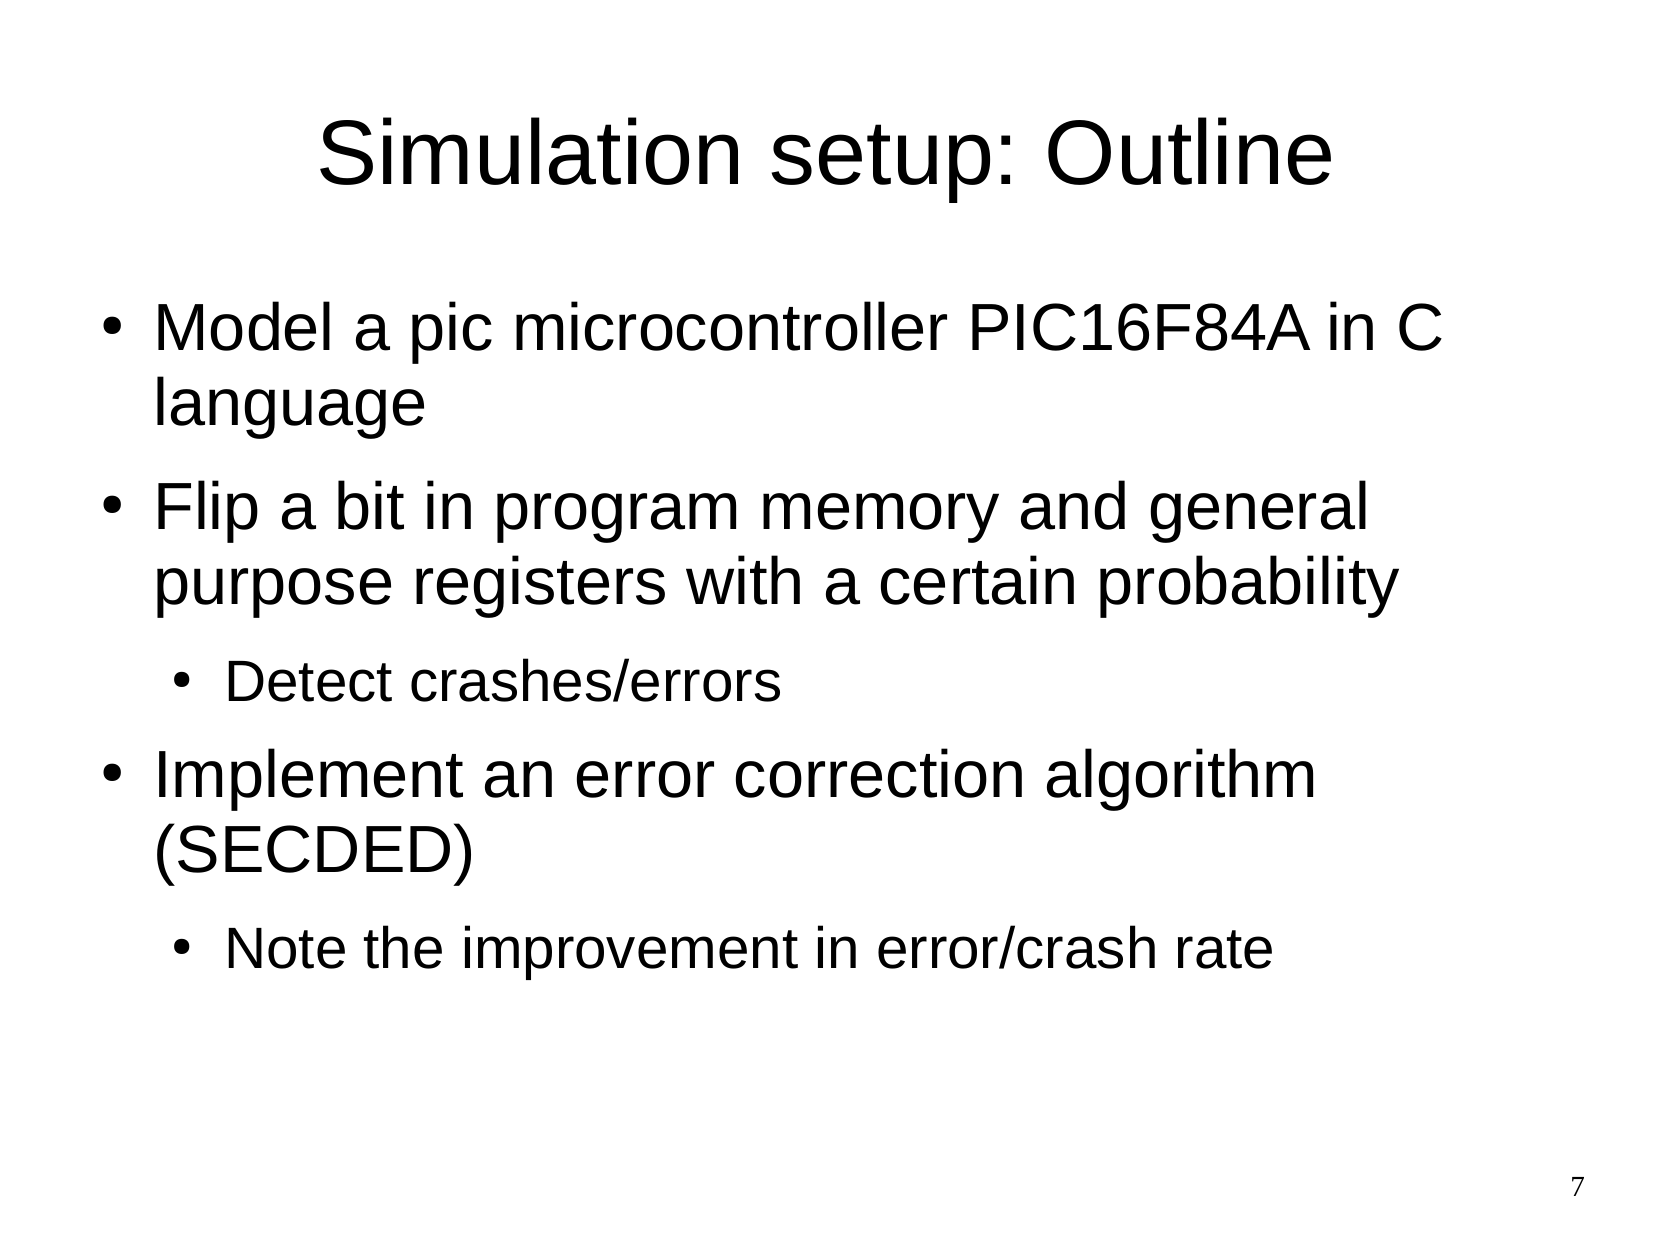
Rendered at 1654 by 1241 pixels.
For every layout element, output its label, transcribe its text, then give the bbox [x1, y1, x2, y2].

title Simulation setup: Outline [82, 49, 1571, 257]
list Model a pic microcontroller PIC16F84A in C language Flip a bit in program memory and general purpose registers with a certain probability Detect crashes/errors Implement an error correction algorithm (SECDED) Note the improvement in error/crash rate [82, 290, 1571, 1109]
